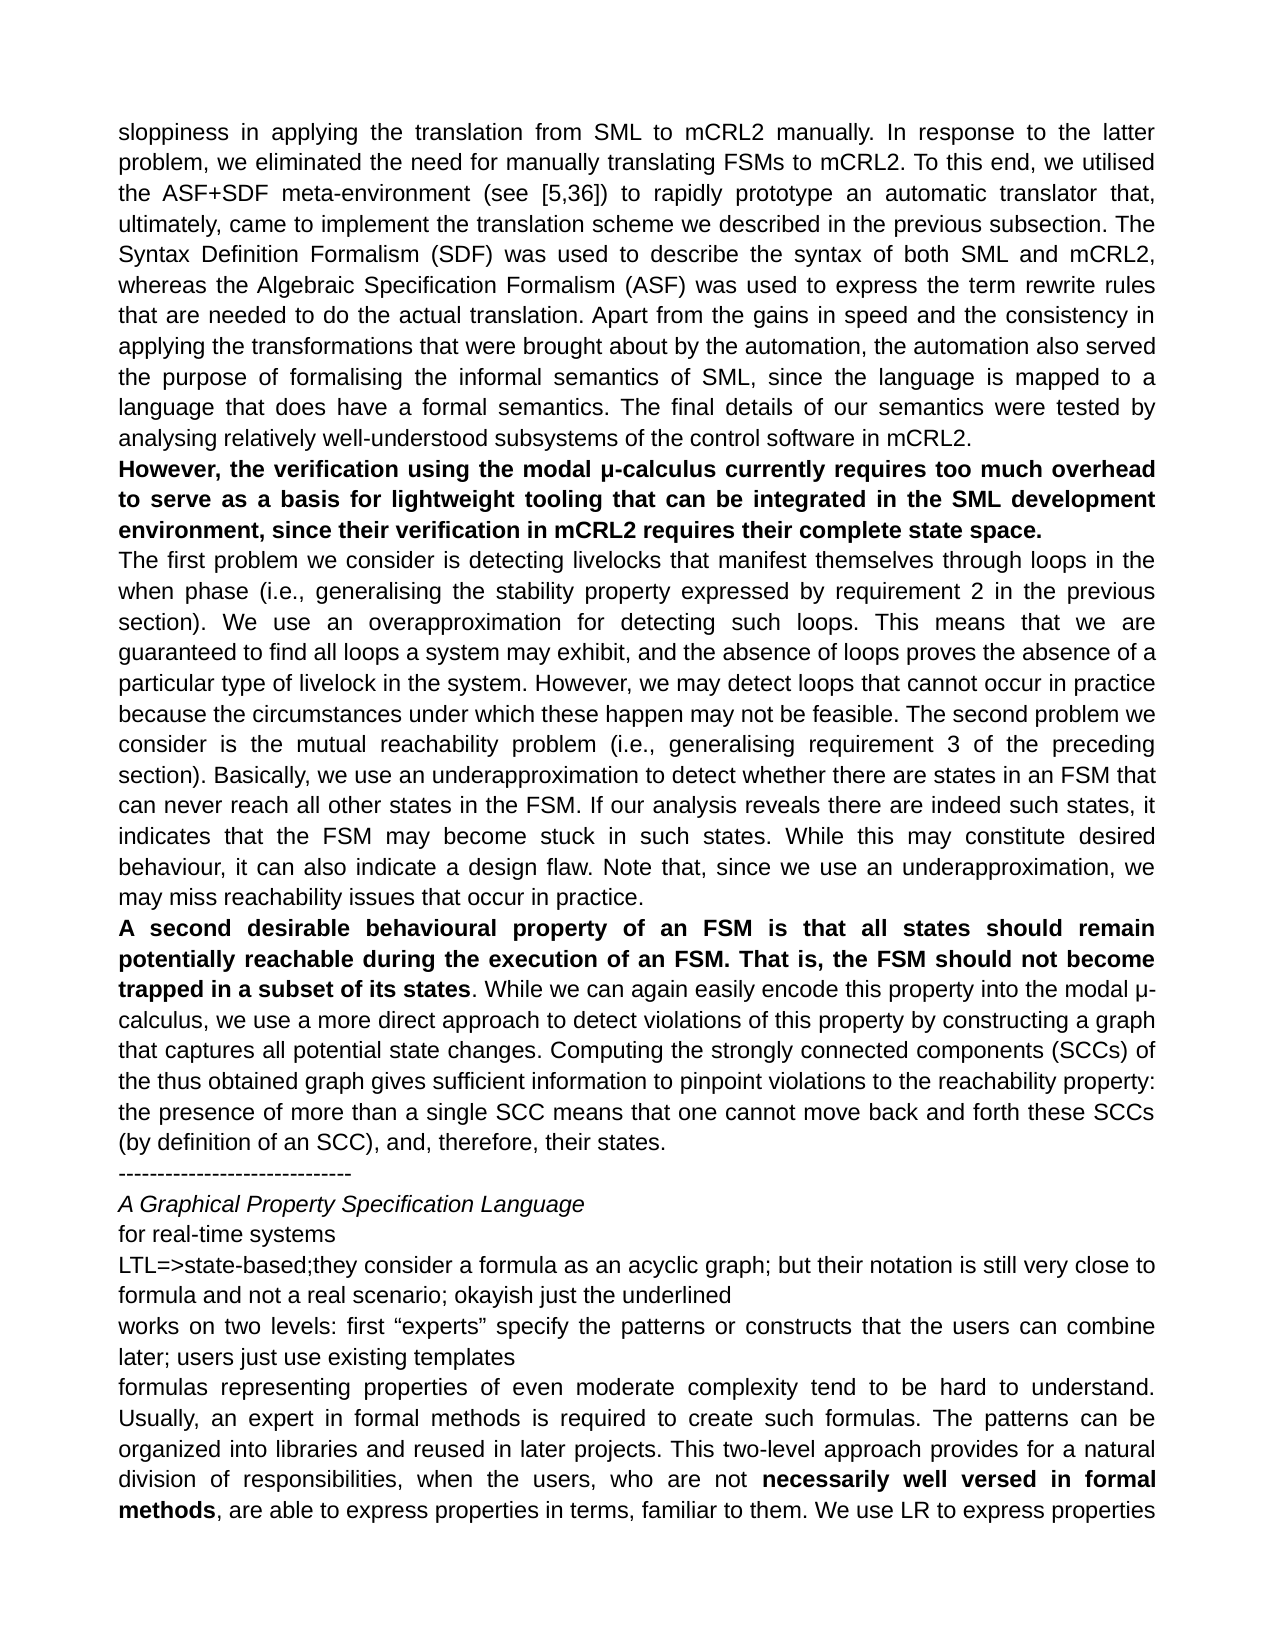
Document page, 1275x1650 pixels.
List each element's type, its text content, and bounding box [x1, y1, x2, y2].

text A Graphical Property Specification Language [118, 1190, 1157, 1217]
text works on two levels: first “experts” specify the patterns or constructs that the users can combine later; users just use existing templates [118, 1312, 1157, 1370]
text The first problem we consider is detecting livelocks that manifest themselves through loops in the when phase (i.e., generalising the stability property expressed by requirement 2 in the previous section). We use an overapproximation for detecting such loops. This means that we are guaranteed to find all loops a system may exhibit, and the absence of loops proves the absence of a particular type of livelock in the system. However, we may detect loops that cannot occur in practice because the circumstances under which these happen may not be feasible. The second problem we consider is the mutual reachability problem (i.e., generalising requirement 3 of the preceding section). Basically, we use an underapproximation to detect whether there are states in an FSM that can never reach all other states in the FSM. If our analysis reveals there are indeed such states, it indicates that the FSM may become stuck in such states. While this may constitute desired behaviour, it can also indicate a design flaw. Note that, since we use an underapproximation, we may miss reachability issues that occur in practice. [118, 547, 1157, 911]
text ------------------------------ [118, 1159, 1157, 1186]
text A second desirable behavioural property of an FSM is that all states should remain potentially reachable during the execution of an FSM. That is, the FSM should not become trapped in a subset of its states. While we can again easily encode this property into the modal μ-calculus, we use a more direct approach to detect violations of this property by constructing a graph that captures all potential state changes. Computing the strongly connected components (SCCs) of the thus obtained graph gives sufficient information to pinpoint violations to the reachability property: the presence of more than a single SCC means that one cannot move back and forth these SCCs (by definition of an SCC), and, therefore, their states. [118, 914, 1157, 1156]
text formulas representing properties of even moderate complexity tend to be hard to understand. Usually, an expert in formal methods is required to create such formulas. The patterns can be organized into libraries and reused in later projects. This two-level approach provides for a natural division of responsibilities, when the users, who are not necessarily well versed in formal methods, are able to express properties in terms, familiar to them. We use LR to express properties [118, 1374, 1157, 1523]
text for real-time systems [118, 1221, 1157, 1247]
text However, the verification using the modal μ-calculus currently requires too much overhead to serve as a basis for lightweight tooling that can be integrated in the SML development environment, since their verification in mCRL2 requires their complete state space. [118, 455, 1157, 543]
text LTL=>state-based;they consider a formula as an acyclic graph; but their notation is still very close to formula and not a real scenario; okayish just the underlined [118, 1251, 1157, 1309]
text sloppiness in applying the translation from SML to mCRL2 manually. In response to the latter problem, we eliminated the need for manually translating FSMs to mCRL2. To this end, we utilised the ASF+SDF meta-environment (see [5,36]) to rapidly prototype an automatic translator that, ultimately, came to implement the translation scheme we described in the previous subsection. The Syntax Definition Formalism (SDF) was used to describe the syntax of both SML and mCRL2, whereas the Algebraic Specification Formalism (ASF) was used to express the term rewrite rules that are needed to do the actual translation. Apart from the gains in speed and the consistency in applying the transformations that were brought about by the automation, the automation also served the purpose of formalising the informal semantics of SML, since the language is mapped to a language that does have a formal semantics. The final details of our semantics were tested by analysing relatively well-understood subsystems of the control software in mCRL2. [118, 118, 1157, 451]
